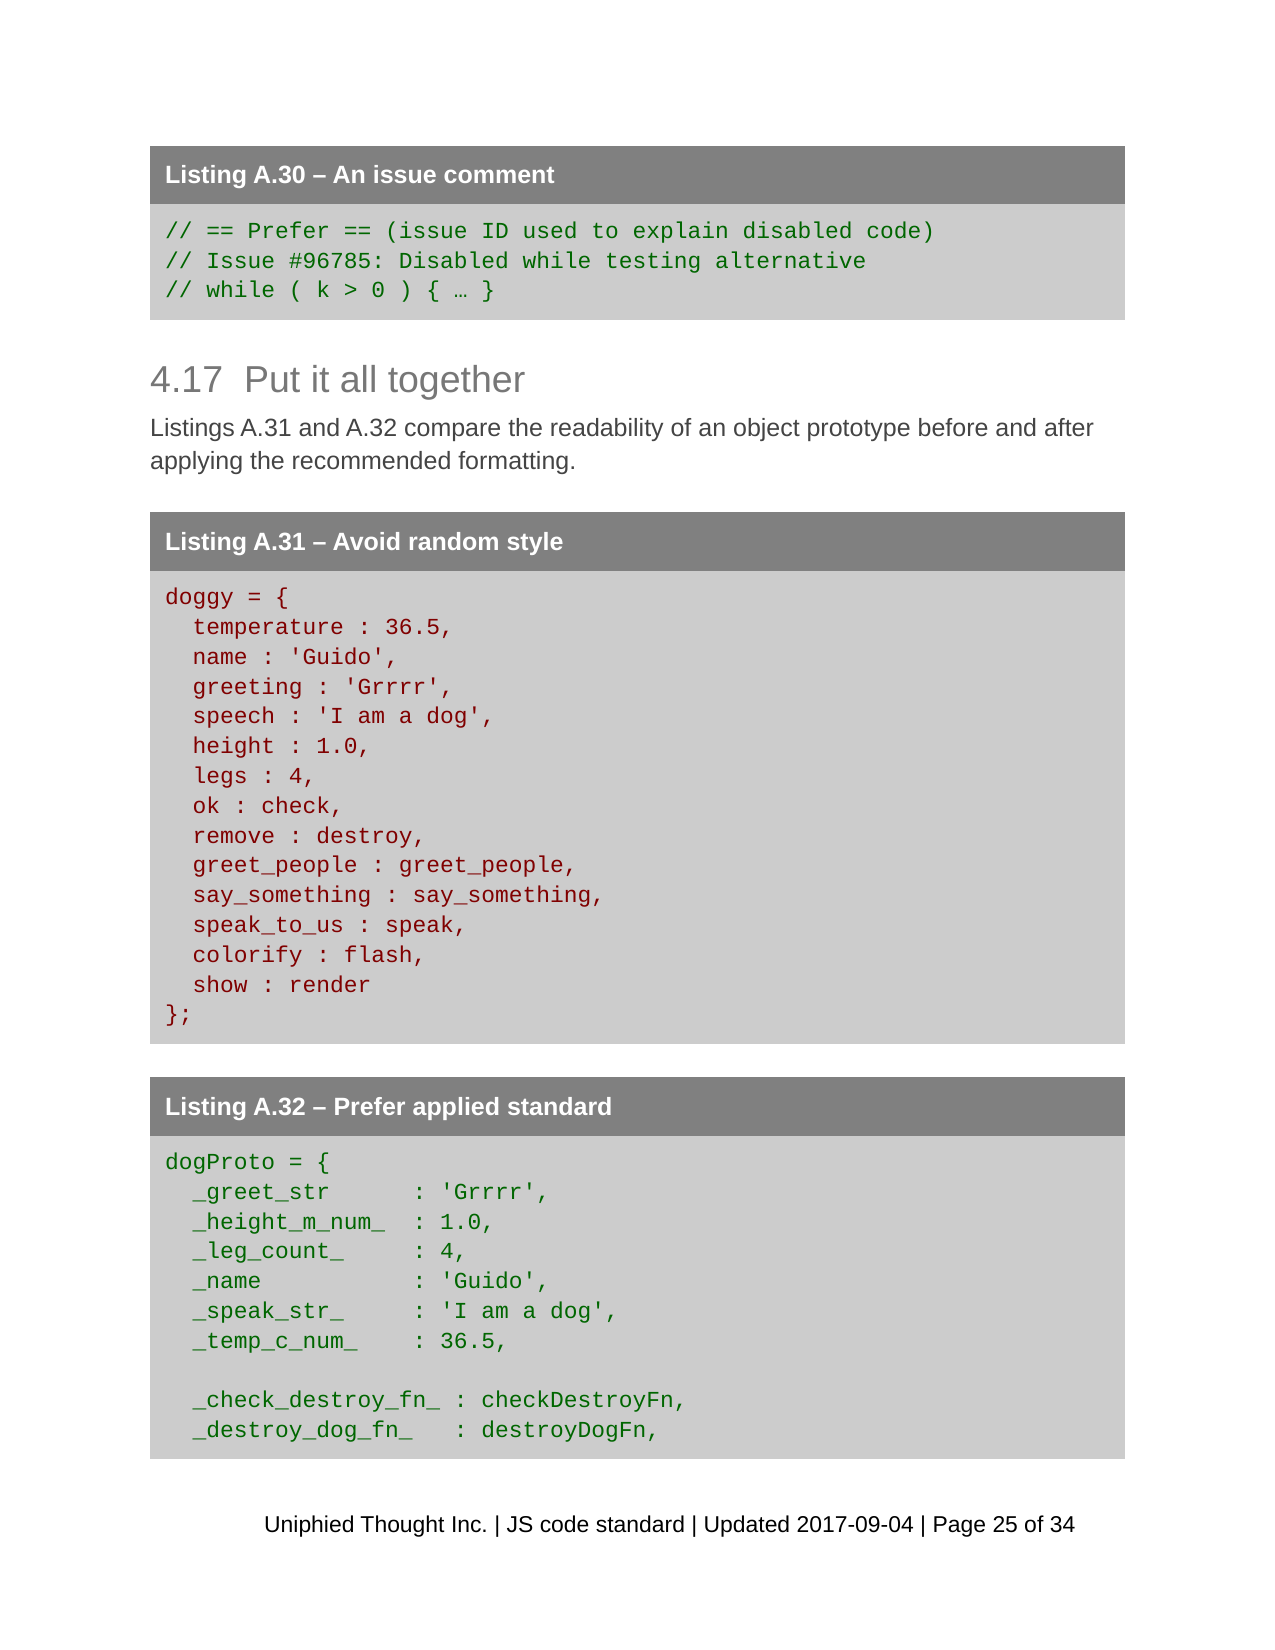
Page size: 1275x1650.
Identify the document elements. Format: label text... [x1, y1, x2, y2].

table_header Listing A.32 – Prefer applied standard [150, 1077, 1125, 1136]
table_header Listing A.31 – Avoid random style [150, 512, 1125, 571]
table_cell doggy = { temperature : 36.5, name : 'Guido', greeting : 'Grrrr', speech : 'I am a dog', height : 1.0, legs : 4, ok : check, remove : destroy, greet_people : greet_people, say_something : say_something, speak_to_us : speak, colorify : flash, show : render }; [150, 571, 1125, 1044]
table_cell // == Prefer == (issue ID used to explain disabled code) // Issue #96785: Disabled while testing alternative // while ( k > 0 ) { … } [150, 204, 1125, 320]
subtitle Put it all together [150, 357, 1125, 400]
table_header Listing A.30 – An issue comment [150, 146, 1125, 204]
table_cell dogProto = { _greet_str : 'Grrrr', _height_m_num_ : 1.0, _leg_count_ : 4, _name : 'Guido', _speak_str_ : 'I am a dog', _temp_c_num_ : 36.5, _check_destroy_fn_ : checkDestroyFn, _destroy_dog_fn_ : destroyDogFn, [150, 1136, 1125, 1459]
text Listings A.31 and A.32 compare the readability of an object prototype before and after applying the recommended formatting. [150, 413, 1125, 475]
